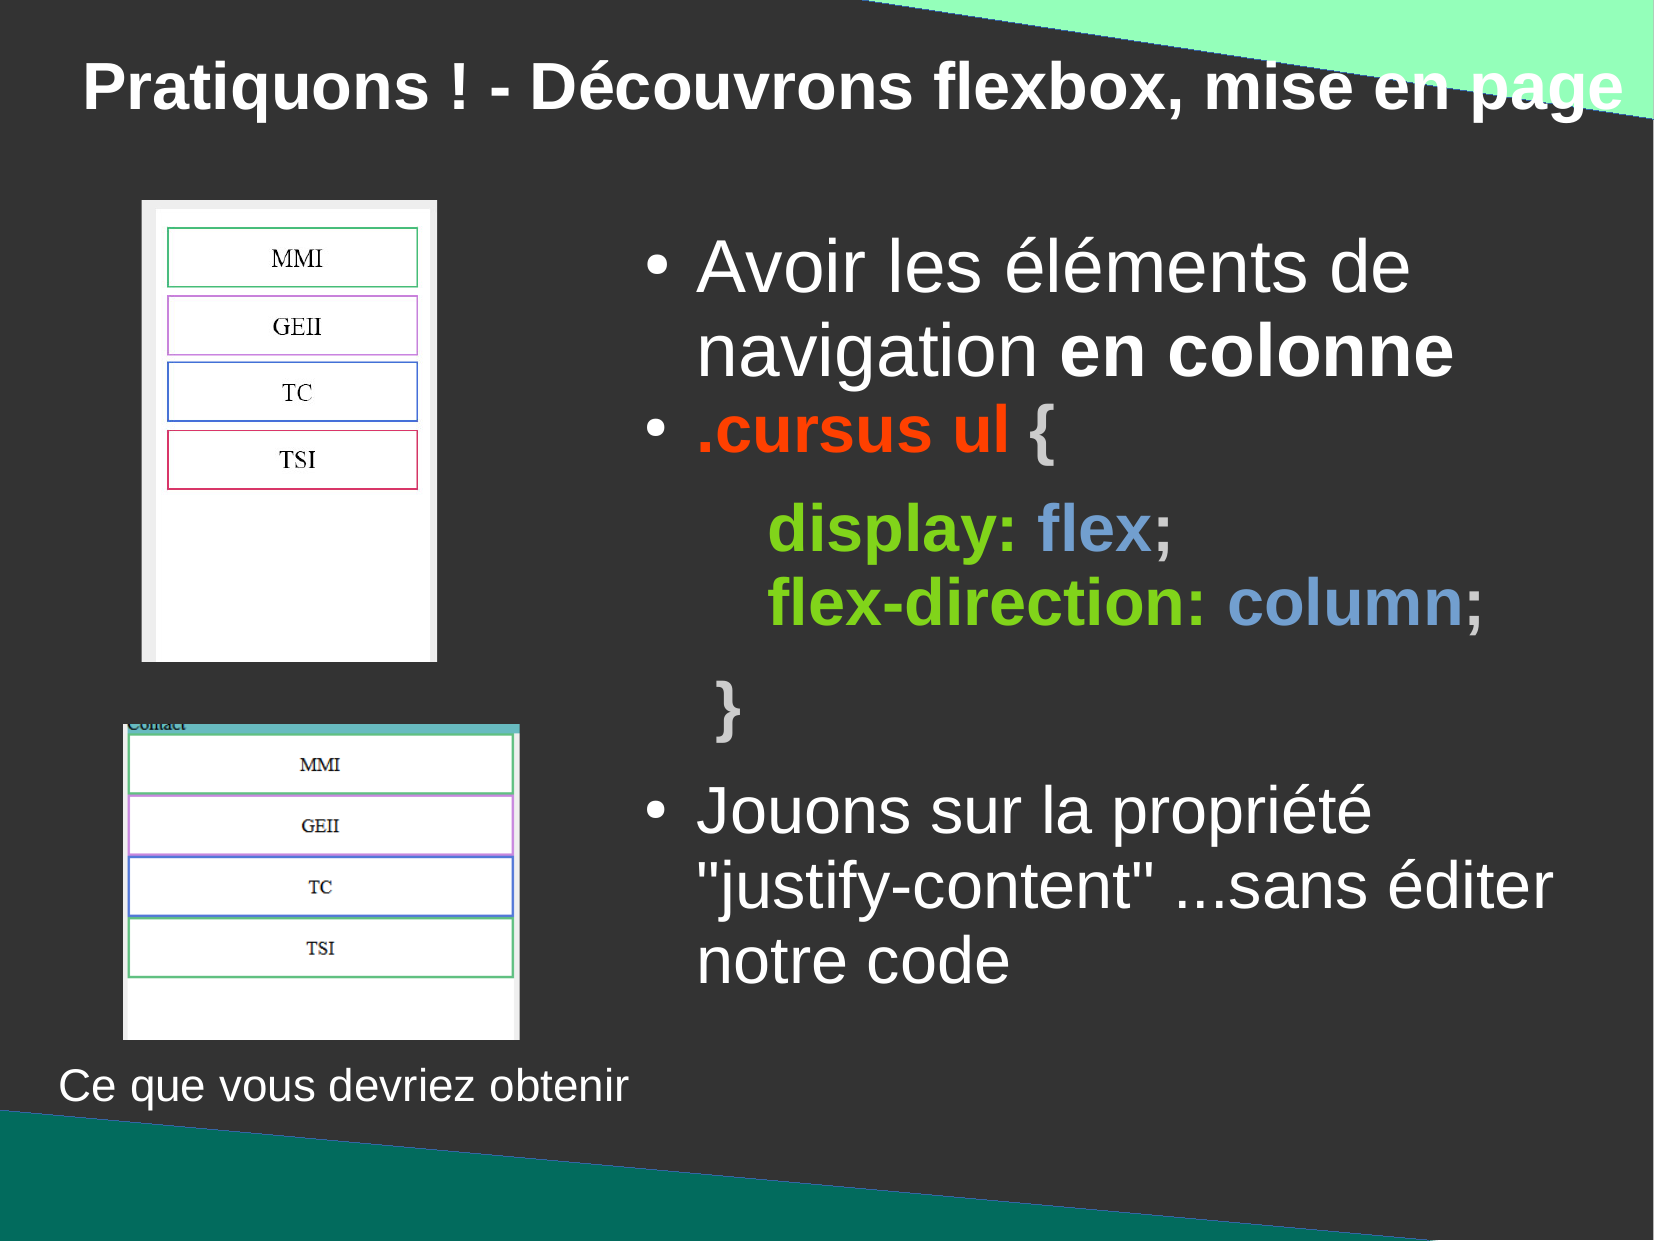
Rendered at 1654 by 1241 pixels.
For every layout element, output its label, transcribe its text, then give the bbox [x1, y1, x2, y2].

title Pratiquons ! - Découvrons flexbox, mise en page [82, 49, 1630, 142]
picture [123, 724, 520, 1040]
picture [141, 200, 438, 662]
title Ce que vous devriez obtenir [59, 1059, 638, 1229]
list Avoir les éléments de navigation en colonne .cursus ul { display: flex; flex-direction: column; } Jouons sur la propriété "justify‑content" ...sans éditer notre code [625, 224, 1619, 1016]
text_box [862, 0, 1654, 120]
